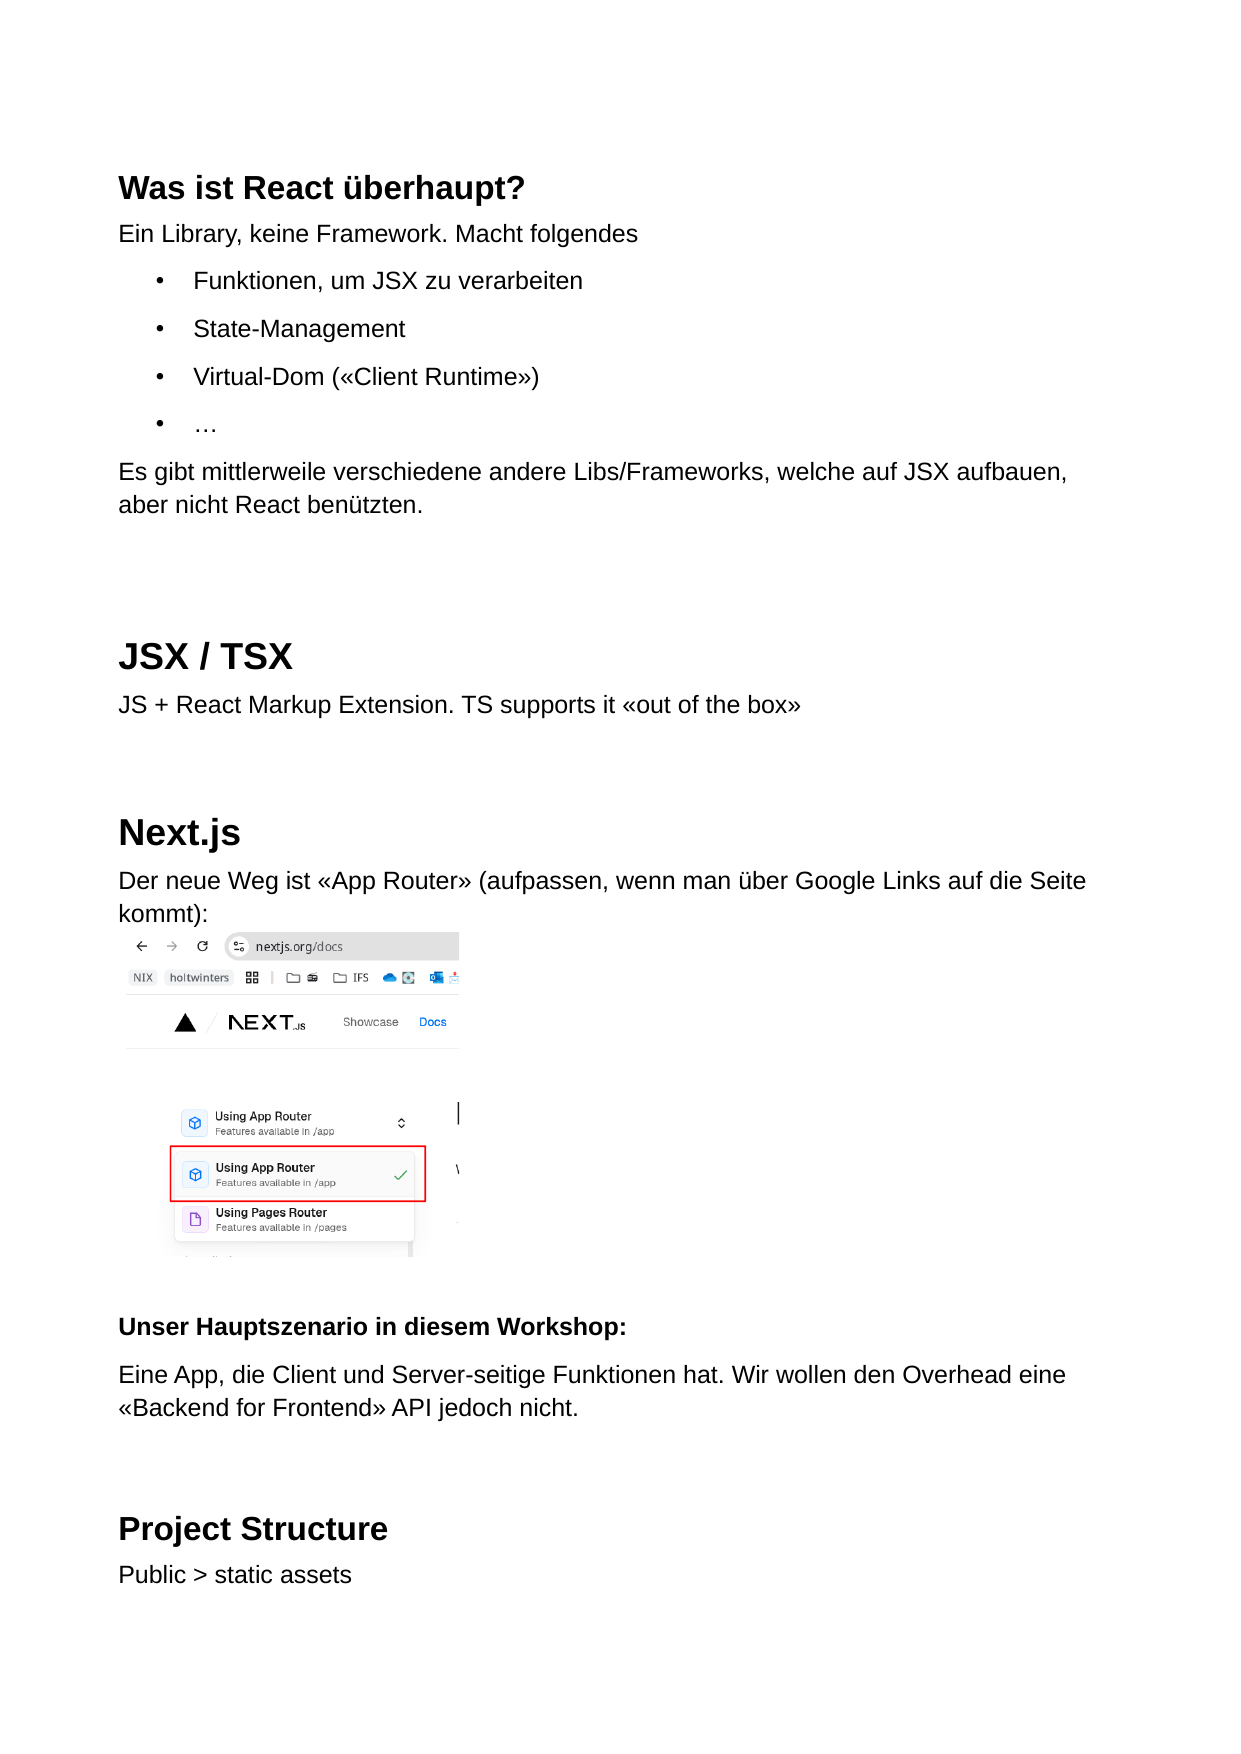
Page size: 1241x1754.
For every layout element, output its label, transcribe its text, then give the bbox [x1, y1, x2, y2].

subtitle JSX / TSX [118, 634, 1122, 678]
text Public > static assets [118, 1560, 1122, 1588]
list … [156, 409, 1122, 438]
subtitle Project Structure [118, 1509, 1122, 1547]
text Es gibt mittlerweile verschiedene andere Libs/Frameworks, welche auf JSX aufbauen, aber nicht React benützten. [118, 457, 1122, 519]
text Eine App, die Client und Server-seitige Funktionen hat. Wir wollen den Overhead eine «Backend for Frontend» API jedoch nicht. [118, 1360, 1122, 1422]
subtitle Was ist React überhaupt? [118, 168, 1122, 206]
text Unser Hauptszenario in diesem Workshop: [118, 1312, 1122, 1341]
list Funktionen, um JSX zu verarbeiten [156, 266, 1122, 295]
subtitle Next.js [118, 810, 1122, 853]
text Der neue Weg ist «App Router» (aufpassen, wenn man über Google Links auf die Seite kommt): [118, 866, 1122, 928]
list State-Management [156, 314, 1122, 343]
text Ein Library, keine Framework. Macht folgendes [118, 219, 1122, 247]
picture [126, 927, 460, 1257]
list Virtual-Dom («Client Runtime») [156, 362, 1122, 391]
text JS + React Markup Extension. TS supports it «out of the box» [118, 690, 1122, 719]
